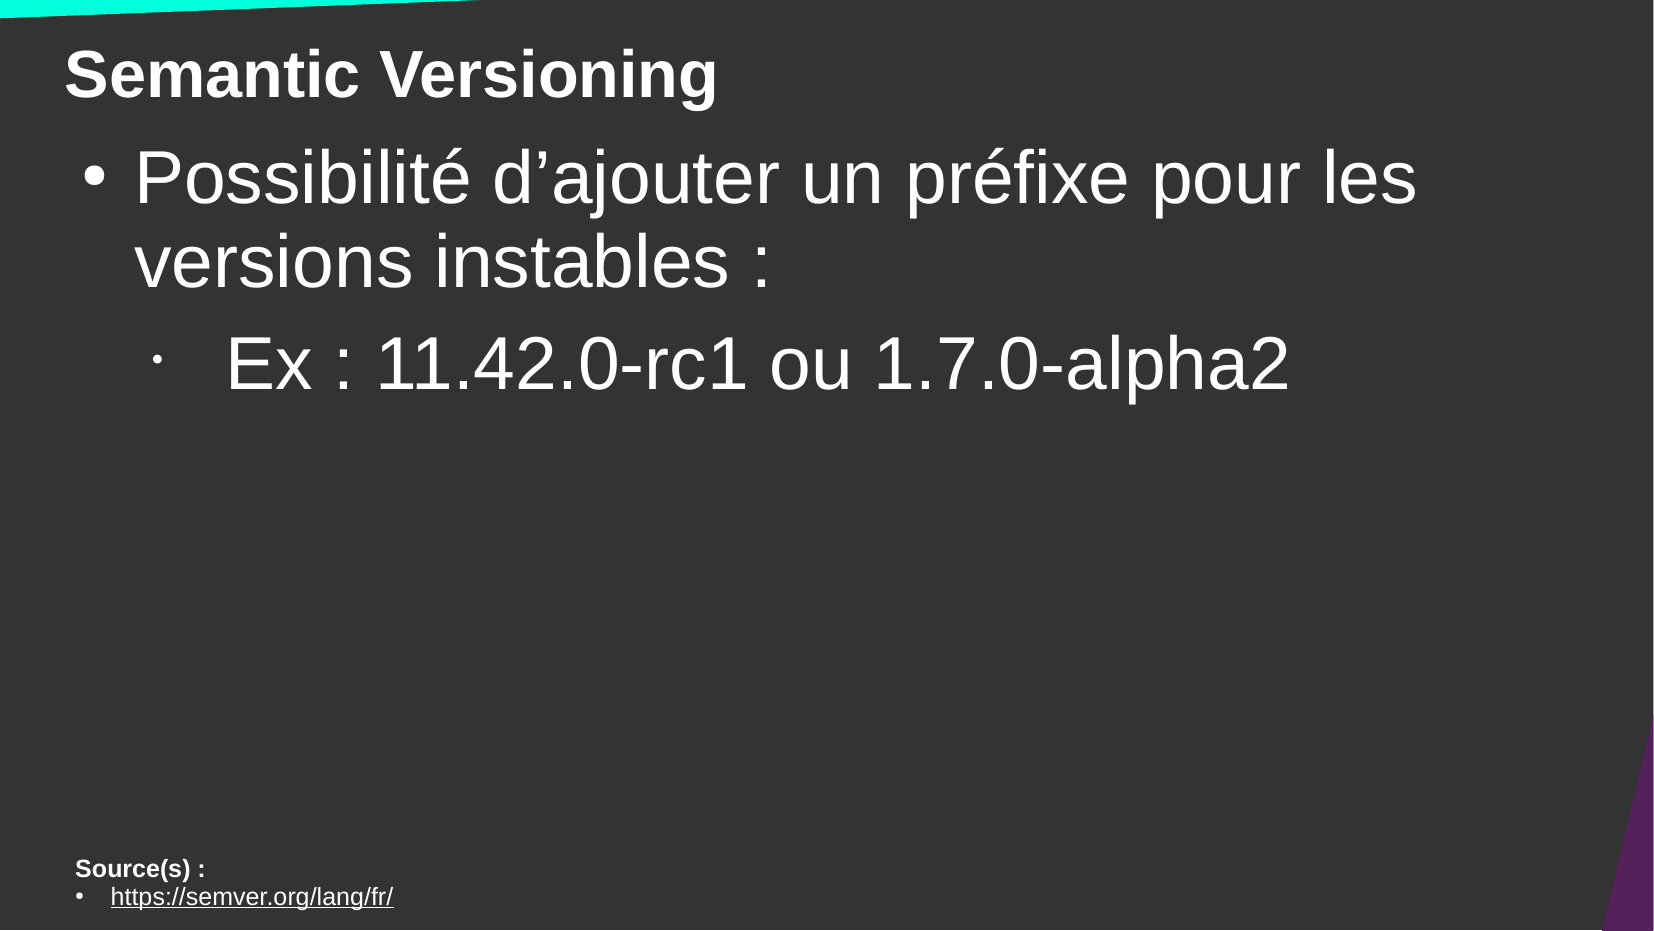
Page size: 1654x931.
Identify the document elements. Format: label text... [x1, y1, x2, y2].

list Possibilité d’ajouter un préfixe pour les versions instables : Ex : 11.42.0-rc1 ou 1.7.0-alpha2 [63, 135, 1619, 804]
title Semantic Versioning [64, 37, 1471, 119]
text_box [1602, 712, 1654, 931]
text_box Source(s) : https://semver.org/lang/fr/ [60, 838, 1546, 919]
